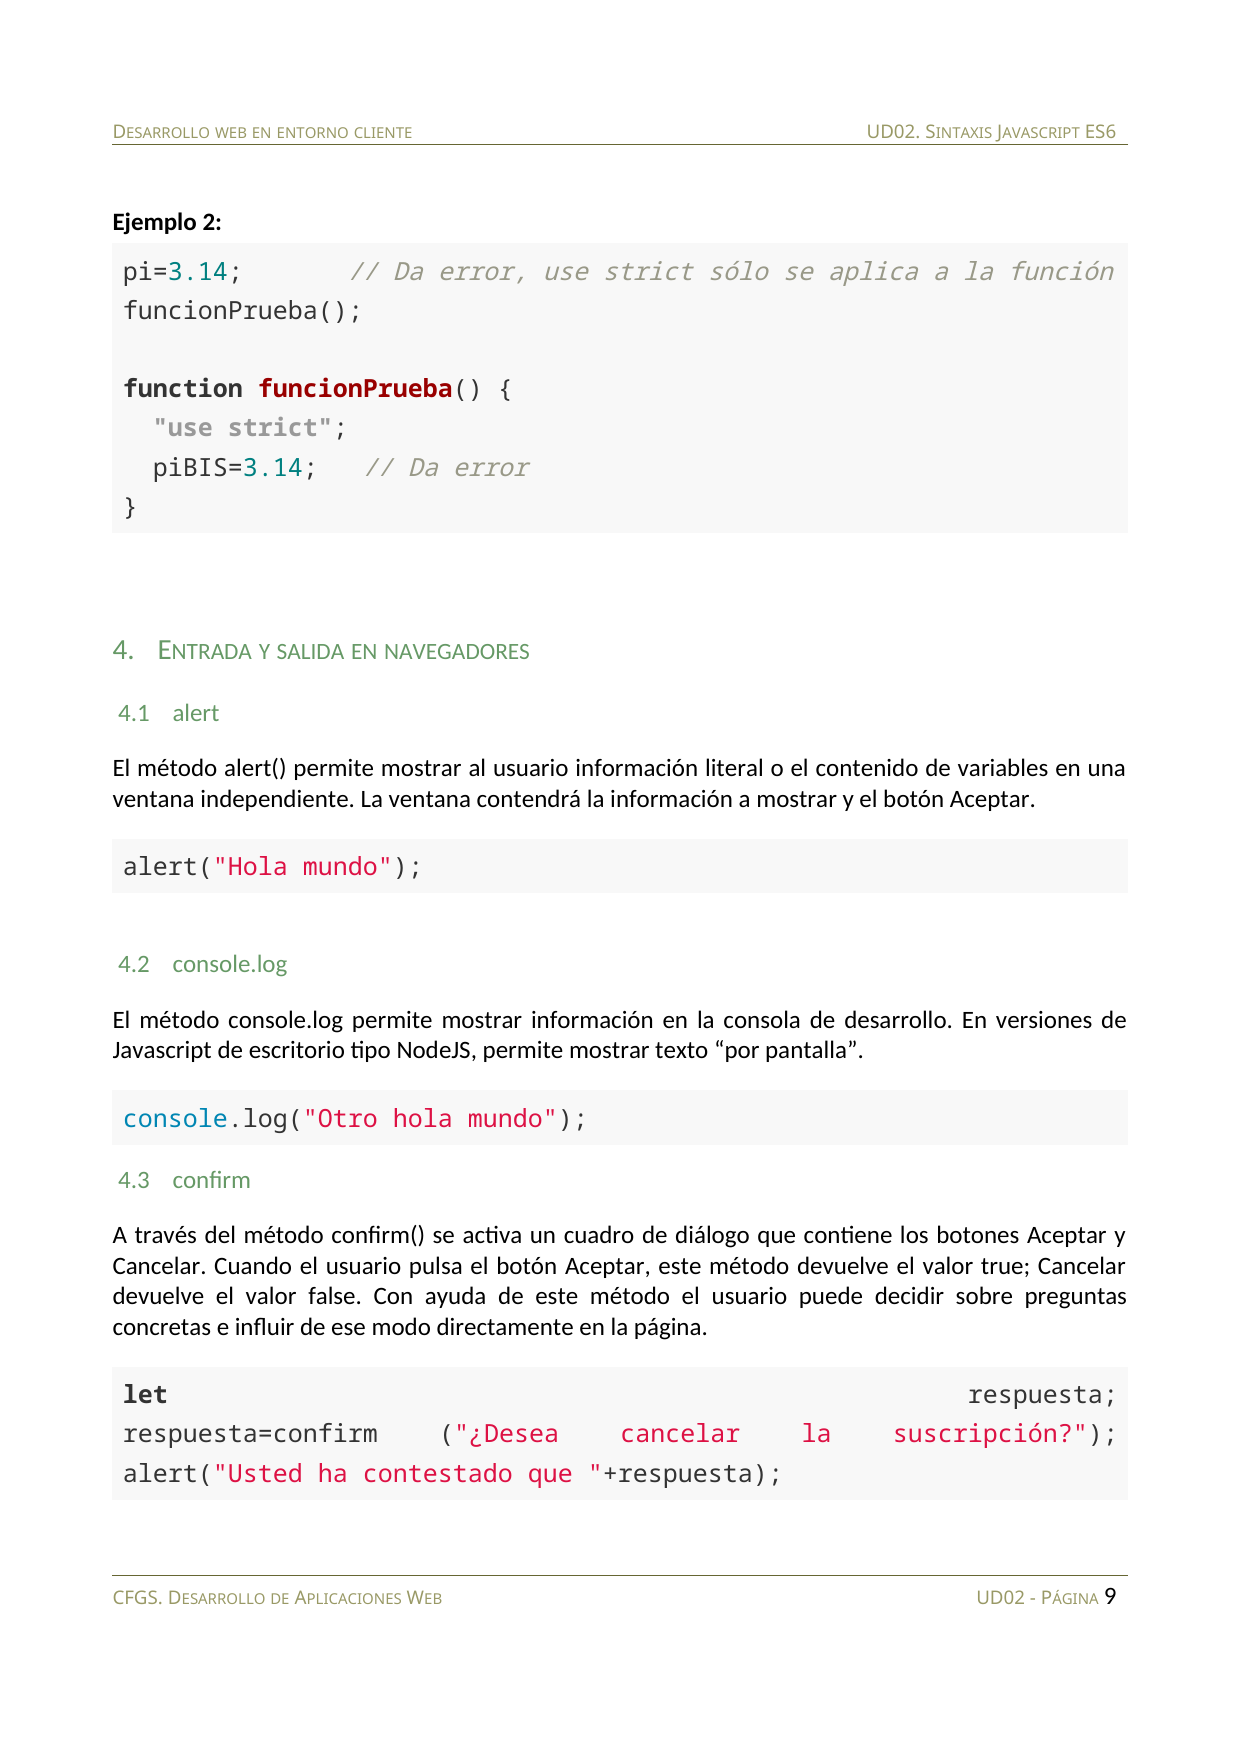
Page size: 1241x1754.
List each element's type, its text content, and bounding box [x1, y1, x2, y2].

subtitle alert [112, 697, 1128, 727]
table_header let respuesta; respuesta=confirm ("¿Desea cancelar la suscripción?"); alert("Usted ha contestado que "+respuesta); [112, 1367, 1128, 1500]
subtitle confirm [112, 1164, 1128, 1194]
table_header alert("Hola mundo"); [112, 839, 1128, 893]
subtitle console.log [112, 949, 1128, 979]
text El método console.log permite mostrar información en la consola de desarrollo. En versiones de Javascript de escritorio tipo NodeJS, permite mostrar texto “por pantalla”. [112, 1004, 1128, 1065]
subtitle Entrada y salida en navegadores [112, 631, 1128, 667]
text Ejemplo 2: [112, 206, 1128, 237]
text El método alert() permite mostrar al usuario información literal o el contenido de variables en una ventana independiente. La ventana contendrá la información a mostrar y el botón Aceptar. [112, 752, 1128, 813]
table_header pi=3.14; // Da error, use strict sólo se aplica a la función funcionPrueba(); function funcionPrueba() { "use strict"; piBIS=3.14; // Da error } [112, 243, 1128, 533]
text A través del método confirm() se activa un cuadro de diálogo que contiene los botones Aceptar y Cancelar. Cuando el usuario pulsa el botón Aceptar, este método devuelve el valor true; Cancelar devuelve el valor false. Con ayuda de este método el usuario puede decidir sobre preguntas concretas e influir de ese modo directamente en la página. [112, 1219, 1128, 1342]
table_header console.log("Otro hola mundo"); [112, 1090, 1128, 1145]
